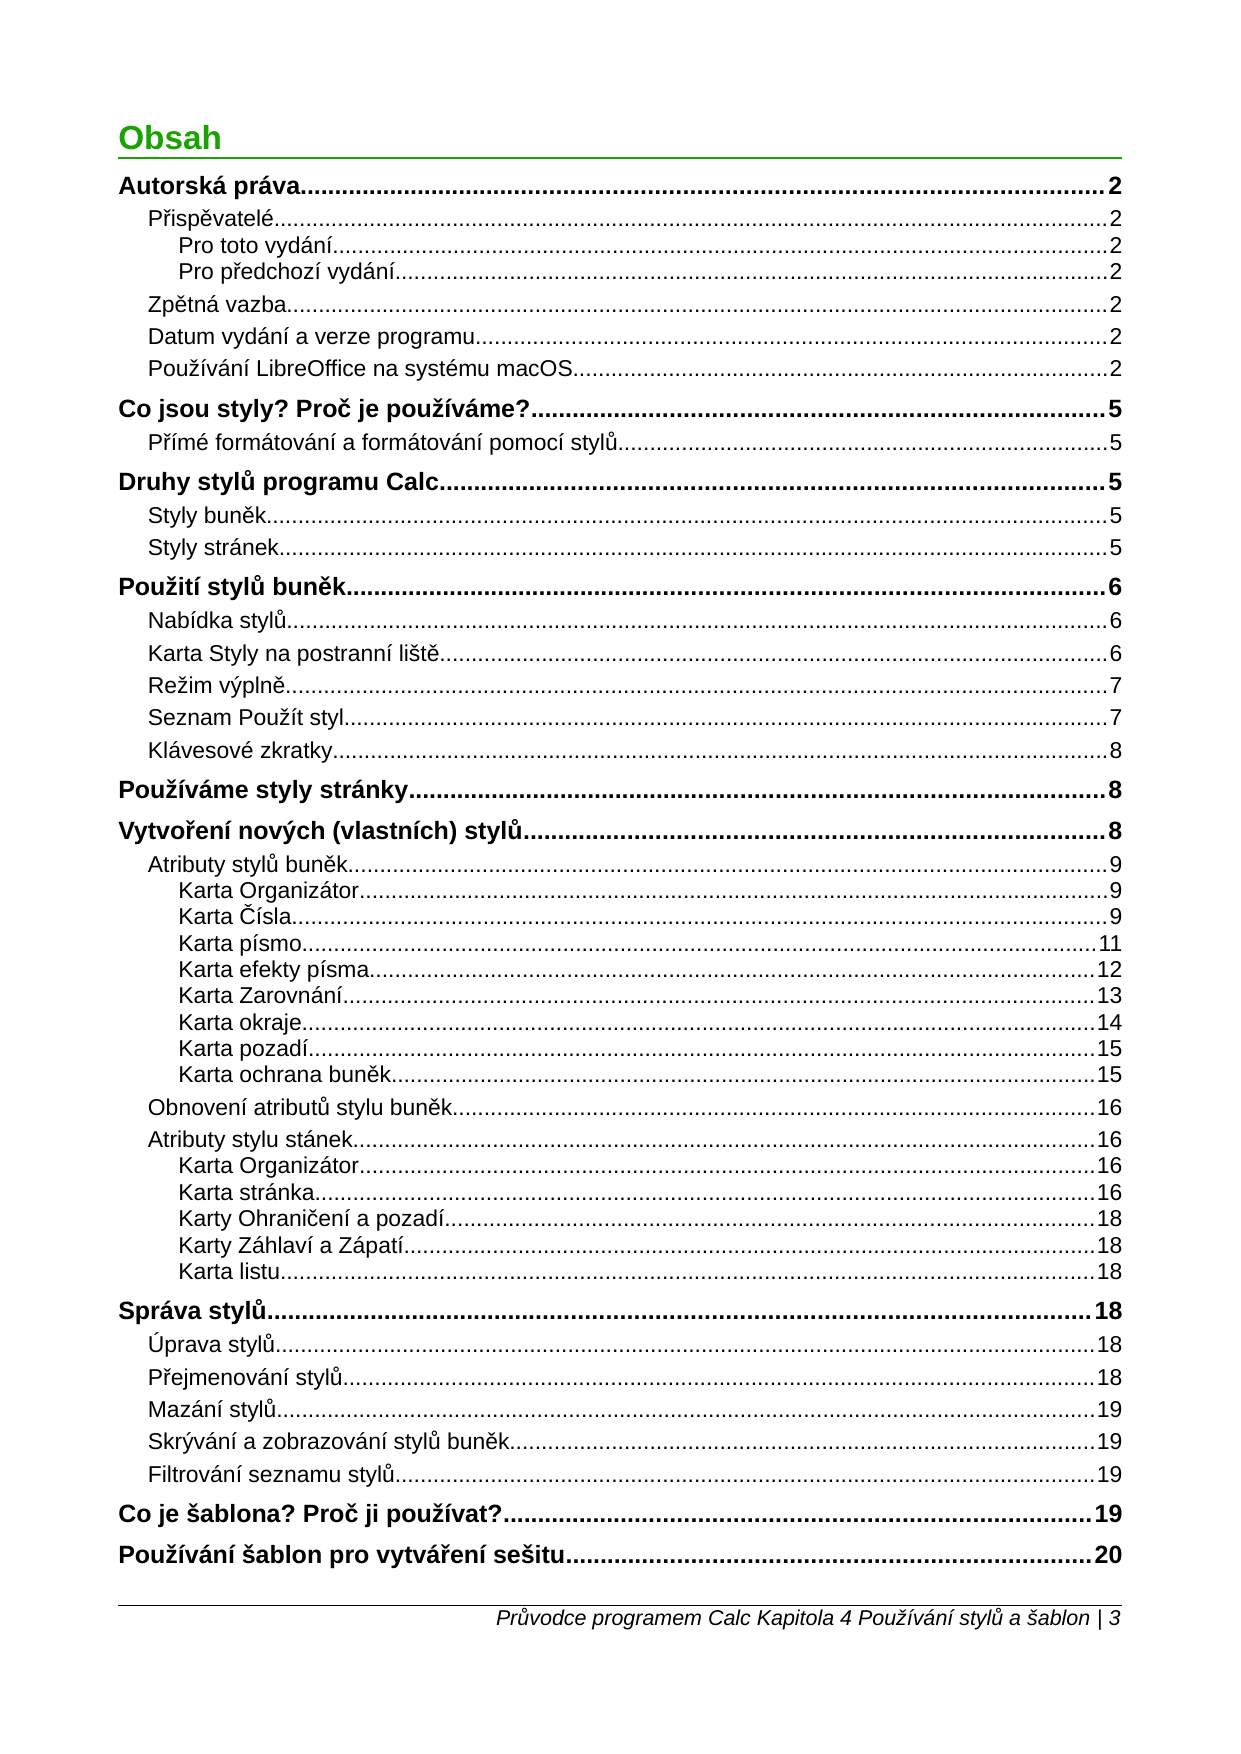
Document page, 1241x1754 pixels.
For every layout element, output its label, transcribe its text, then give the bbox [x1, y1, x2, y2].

text Karty Ohraničení a pozadí 18 [178, 1205, 1122, 1232]
text Co jsou styly? Proč je používáme? 5 [118, 394, 1122, 422]
text Styly stránek 5 [148, 534, 1122, 560]
text Atributy stylů buněk 9 [148, 851, 1122, 877]
text Karta písmo 11 [178, 929, 1122, 956]
text Atributy stylu stánek 16 [148, 1126, 1122, 1152]
text Seznam Použít styl 7 [148, 704, 1122, 731]
text Skrývání a zobrazování stylů buněk 19 [148, 1428, 1122, 1454]
text Karta Organizátor 16 [178, 1152, 1122, 1179]
text Režim výplně 7 [148, 672, 1122, 698]
text Úprava stylů 18 [148, 1331, 1122, 1357]
subtitle Obsah [118, 118, 1122, 157]
text Filtrování seznamu stylů 19 [148, 1461, 1122, 1487]
text Použití stylů buněk 6 [118, 572, 1122, 601]
text Mazání stylů 19 [148, 1396, 1122, 1422]
text Karta pozadí 15 [178, 1035, 1122, 1061]
text Přispěvatelé 2 [148, 205, 1122, 232]
text Vytvoření nových (vlastních) stylů 8 [118, 816, 1122, 844]
text Karta listu 18 [178, 1258, 1122, 1284]
text Obnovení atributů stylu buněk 16 [148, 1094, 1122, 1120]
text Karta Čísla 9 [178, 903, 1122, 929]
text Datum vydání a verze programu 2 [148, 323, 1122, 349]
text Zpětná vazba 2 [148, 291, 1122, 317]
text Správa stylů 18 [118, 1296, 1122, 1325]
text Používání LibreOffice na systému macOS 2 [148, 355, 1122, 382]
text Karta Organizátor 9 [178, 877, 1122, 903]
text Styly buněk 5 [148, 502, 1122, 528]
text Karta stránka 16 [178, 1179, 1122, 1205]
text Co je šablona? Proč ji používat? 19 [118, 1499, 1122, 1528]
text Druhy stylů programu Calc 5 [118, 467, 1122, 496]
text Klávesové zkratky 8 [148, 737, 1122, 763]
text Pro předchozí vydání 2 [178, 258, 1122, 284]
text Autorská práva 2 [118, 171, 1122, 199]
text Karta Zarovnání 13 [178, 982, 1122, 1009]
text Přímé formátování a formátování pomocí stylů 5 [148, 428, 1122, 455]
text Pro toto vydání 2 [178, 232, 1122, 258]
text Karta okraje 14 [178, 1009, 1122, 1035]
text Používáme styly stránky 8 [118, 775, 1122, 804]
text Karta efekty písma 12 [178, 956, 1122, 982]
text Karta ochrana buněk 15 [178, 1061, 1122, 1088]
text Karta Styly na postranní liště 6 [148, 639, 1122, 666]
text Karty Záhlaví a Zápatí 18 [178, 1232, 1122, 1258]
text Nabídka stylů 6 [148, 607, 1122, 633]
text Přejmenování stylů 18 [148, 1363, 1122, 1390]
text Používání šablon pro vytváření sešitu 20 [118, 1540, 1122, 1568]
